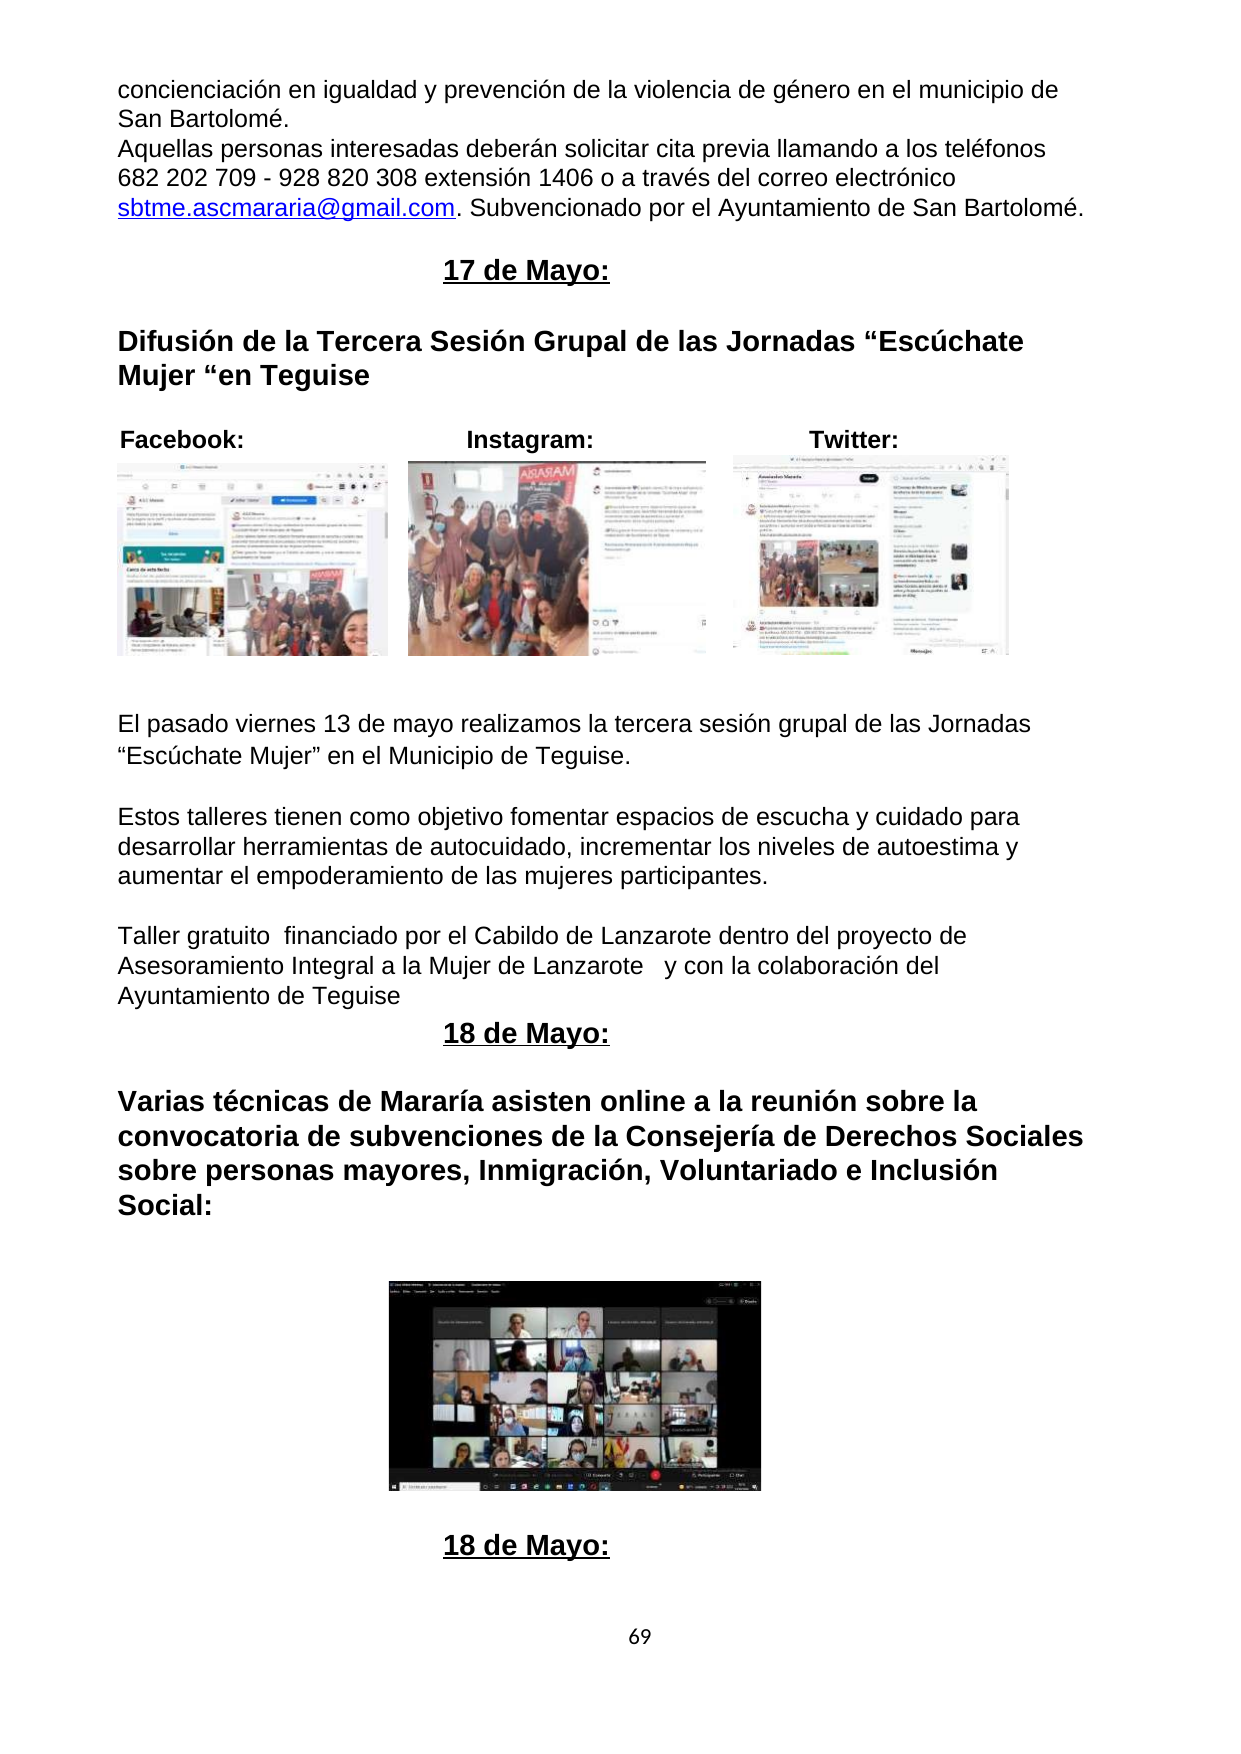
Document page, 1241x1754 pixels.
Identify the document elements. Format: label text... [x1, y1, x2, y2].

text 17 de Mayo: [116, 253, 1079, 287]
text Aquellas personas interesadas deberán solicitar cita previa llamando a los teléfonos 682 202 709 - 928 820 308 extensión 1406 o a través del correo electrónico sbtme.ascmararia@gmail.com. Subvencionado por el Ayuntamiento de San Bartolomé. [117, 134, 1086, 221]
text concienciación en igualdad y prevención de la violencia de género en el municipio de San Bartolomé. [117, 75, 1085, 133]
text Difusión de la Tercera Sesión Grupal de las Jornadas “Escúchate [117, 324, 1167, 357]
text Asesoramiento Integral a la Mujer de Lanzarote y con la colaboración del [117, 951, 1167, 980]
text Ayuntamiento de Teguise [117, 981, 1167, 1009]
text El pasado viernes 13 de mayo realizamos la tercera sesión grupal de las Jornadas [117, 708, 1167, 737]
text Taller gratuito financiado por el Cabildo de Lanzarote dentro del proyecto de [117, 921, 1167, 950]
text Estos talleres tienen como objetivo fomentar espacios de escucha y cuidado para desarrollar herramientas de autocuidado, incrementar los niveles de autoestima y aumentar el empoderamiento de las mujeres participantes. [117, 802, 1132, 889]
text Varias técnicas de Mararía asisten online a la reunión sobre la convocatoria de subvenciones de la Consejería de Derechos Sociales sobre personas mayores, Inmigración, Voluntariado e Inclusión Social: [117, 1084, 1086, 1221]
text Facebook: Instagram: Twitter: [119, 425, 989, 453]
text Mujer “en Teguise [117, 358, 1165, 392]
text “Escúchate Mujer” en el Municipio de Teguise. [117, 741, 1169, 770]
text 18 de Mayo: [116, 1528, 1079, 1562]
text 18 de Mayo: [116, 1016, 1079, 1049]
